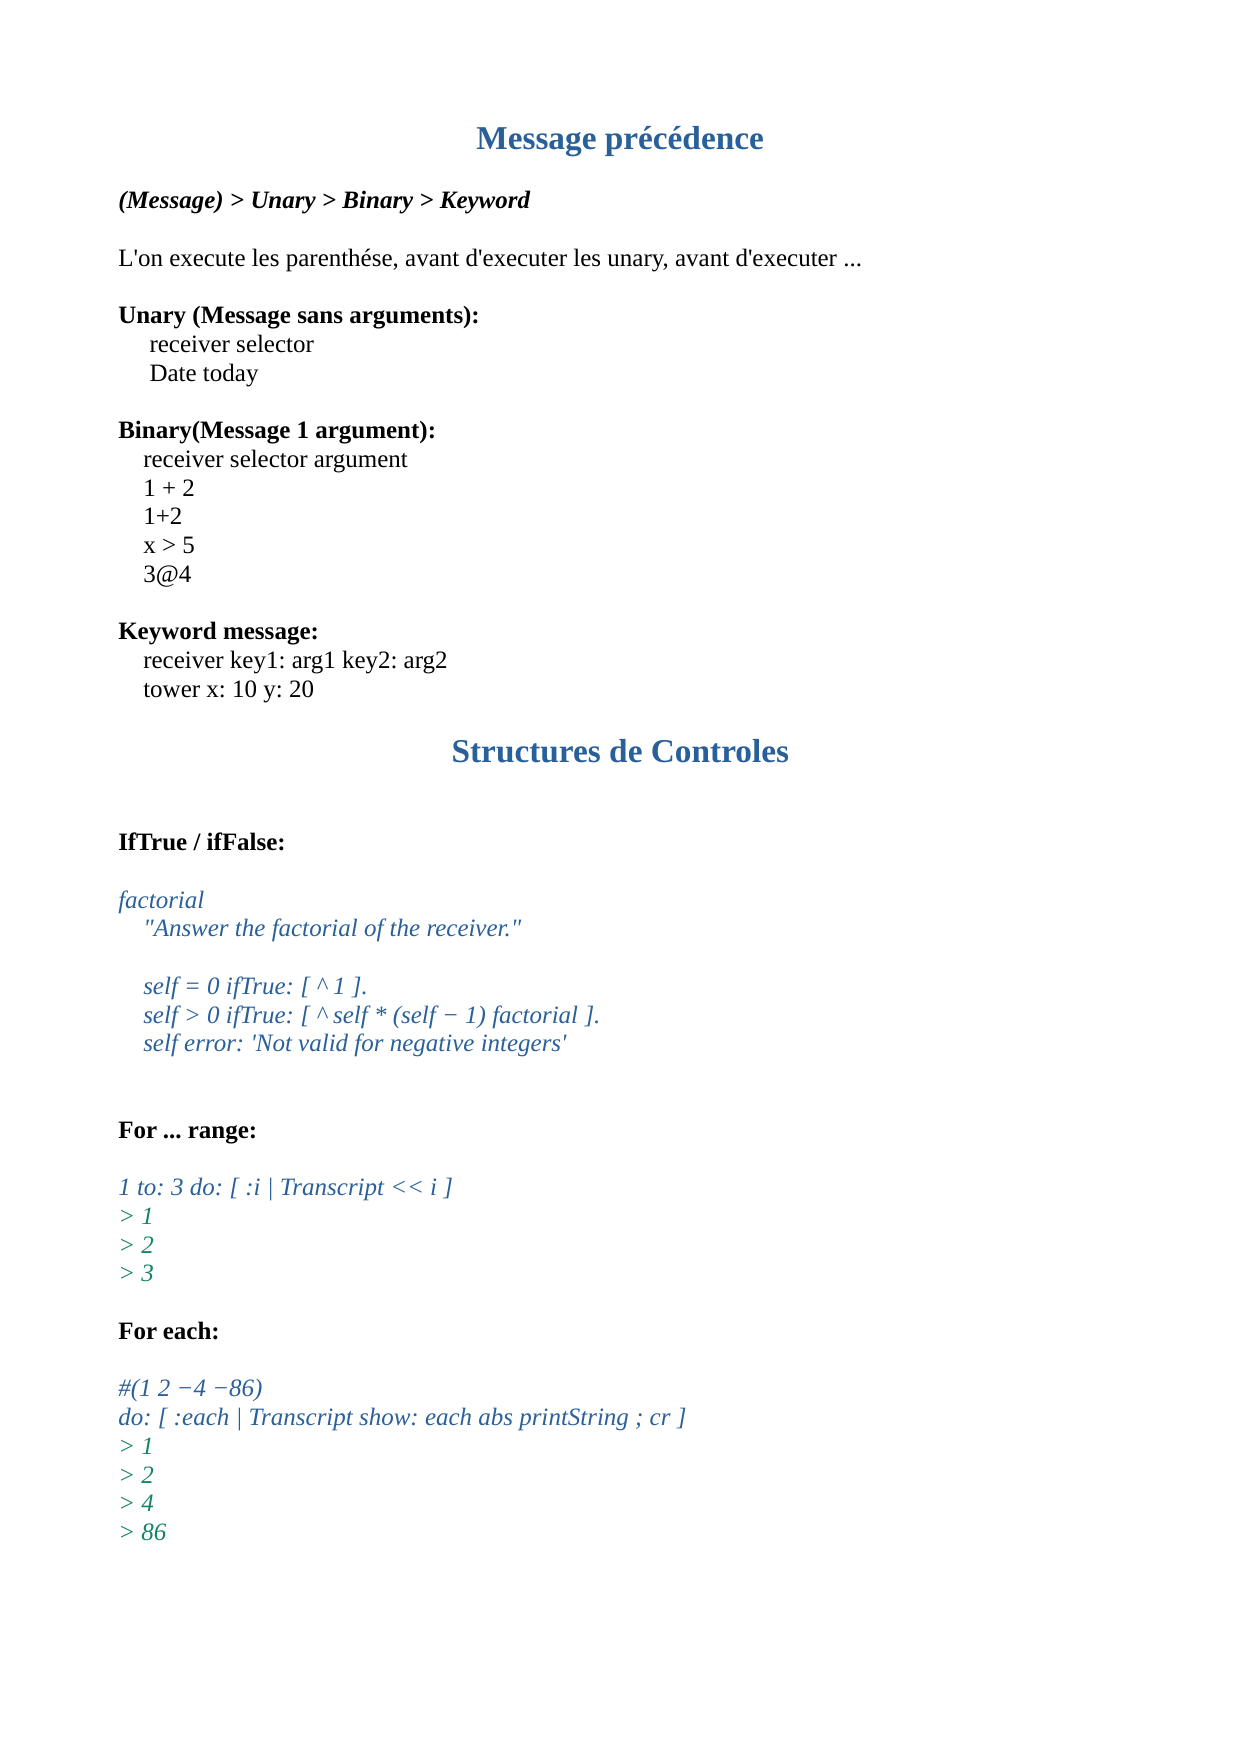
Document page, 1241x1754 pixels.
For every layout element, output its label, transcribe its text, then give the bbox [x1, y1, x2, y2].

text IfTrue / ifFalse: [118, 827, 1122, 856]
text > 2 [118, 1460, 1122, 1488]
text self > 0 ifTrue: [ ^ self * (self − 1) factorial ]. [118, 1000, 1122, 1028]
text do: [ :each | Transcript show: each abs printString ; cr ] [118, 1402, 1122, 1431]
text 1 + 2 [118, 473, 1122, 501]
text > 1 [118, 1431, 1122, 1460]
text 1 to: 3 do: [ :i | Transcript << i ] [118, 1172, 1122, 1201]
text For each: [118, 1316, 1122, 1345]
text For ... range: [118, 1115, 1122, 1143]
text Unary (Message sans arguments): [118, 300, 1122, 329]
text > 2 [118, 1230, 1122, 1258]
text L'on execute les parenthése, avant d'executer les unary, avant d'executer ... [118, 243, 1122, 271]
text receiver key1: arg1 key2: arg2 [118, 645, 1122, 674]
text receiver selector [118, 329, 1122, 358]
text receiver selector argument [118, 444, 1122, 473]
text x > 5 [118, 530, 1122, 559]
text Structures de Controles [118, 731, 1122, 770]
text self = 0 ifTrue: [ ^ 1 ]. [118, 971, 1122, 1000]
text > 86 [118, 1517, 1122, 1546]
text Message précédence [118, 118, 1122, 156]
text 3@4 [118, 559, 1122, 588]
text Keyword message: [118, 616, 1122, 645]
text "Answer the factorial of the receiver." [118, 913, 1122, 942]
text self error: 'Not valid for negative integers' [118, 1028, 1122, 1057]
text 1+2 [118, 501, 1122, 530]
text tower x: 10 y: 20 [118, 674, 1122, 703]
text > 1 [118, 1201, 1122, 1230]
text factorial [118, 885, 1122, 913]
text Binary(Message 1 argument): [118, 415, 1122, 444]
text > 3 [118, 1258, 1122, 1287]
text Date today [118, 358, 1122, 386]
text #(1 2 −4 −86) [118, 1373, 1122, 1402]
text (Message) > Unary > Binary > Keyword [118, 185, 1122, 214]
text > 4 [118, 1488, 1122, 1517]
